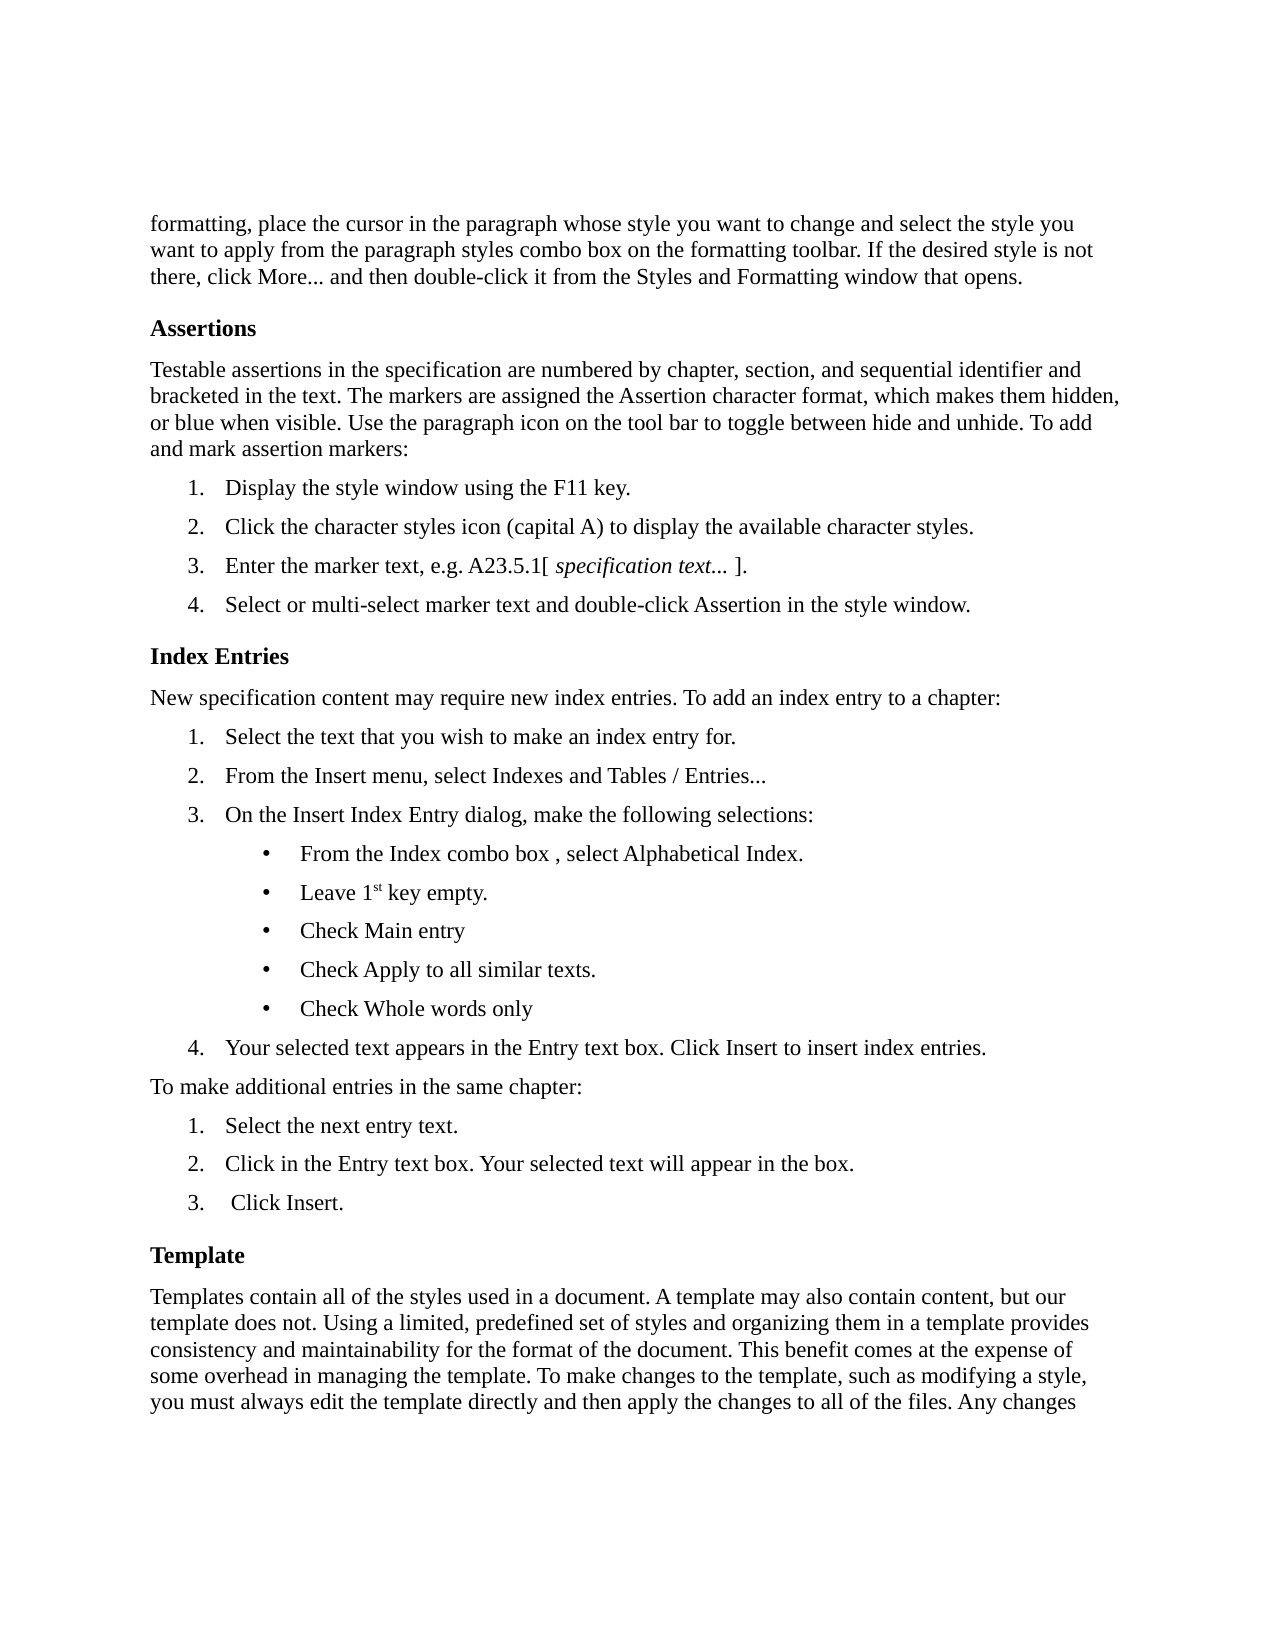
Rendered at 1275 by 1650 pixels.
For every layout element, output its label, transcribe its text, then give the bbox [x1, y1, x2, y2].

text formatting, place the cursor in the paragraph whose style you want to change and select the style you want to apply from the paragraph styles combo box on the formatting toolbar. If the desired style is not there, click More... and then double-click it from the Styles and Formatting window that opens. [150, 210, 1125, 289]
list Click Insert. [187, 1189, 1125, 1216]
text Testable assertions in the specification are numbered by chapter, section, and sequential identifier and bracketed in the text. The markers are assigned the Assertion character format, which makes them hidden, or blue when visible. Use the paragraph icon on the tool bar to toggle between hide and unhide. To add and mark assertion markers: [150, 356, 1125, 462]
subtitle Index Entries [150, 642, 1125, 670]
text New specification content may require new index entries. To add an index entry to a chapter: [150, 684, 1125, 711]
list Display the style window using the F11 key. [187, 474, 1125, 501]
list Leave 1st key empty. [262, 878, 1125, 905]
list Check Apply to all similar texts. [262, 956, 1125, 983]
text To make additional entries in the same chapter: [150, 1073, 1125, 1099]
list Your selected text appears in the Entry text box. Click Insert to insert index entries. [187, 1034, 1125, 1060]
list From the Insert menu, select Indexes and Tables / Entries... [187, 762, 1125, 788]
list Enter the marker text, e.g. A23.5.1[ specification text... ]. [187, 552, 1125, 578]
list Select or multi-select marker text and double-click Assertion in the style window. [187, 591, 1125, 617]
list Click in the Entry text box. Your selected text will appear in the box. [187, 1151, 1125, 1177]
text Templates contain all of the styles used in a document. A template may also contain content, but our template does not. Using a limited, predefined set of styles and organizing them in a template provides consistency and maintainability for the format of the document. This benefit comes at the expense of some overhead in managing the template. To make changes to the template, such as modifying a style, you must always edit the template directly and then apply the changes to all of the files. Any changes [150, 1283, 1125, 1415]
list Check Whole words only [262, 995, 1125, 1021]
list Click the character styles icon (capital A) to display the available character styles. [187, 513, 1125, 539]
list On the Insert Index Entry dialog, make the following selections: [187, 801, 1125, 827]
list From the Index combo box , select Alphabetical Index. [262, 840, 1125, 866]
subtitle Assertions [150, 314, 1125, 342]
list Select the next entry text. [187, 1112, 1125, 1138]
list Check Main entry [262, 917, 1125, 944]
subtitle Template [150, 1241, 1125, 1268]
list Select the text that you wish to make an index entry for. [187, 723, 1125, 749]
